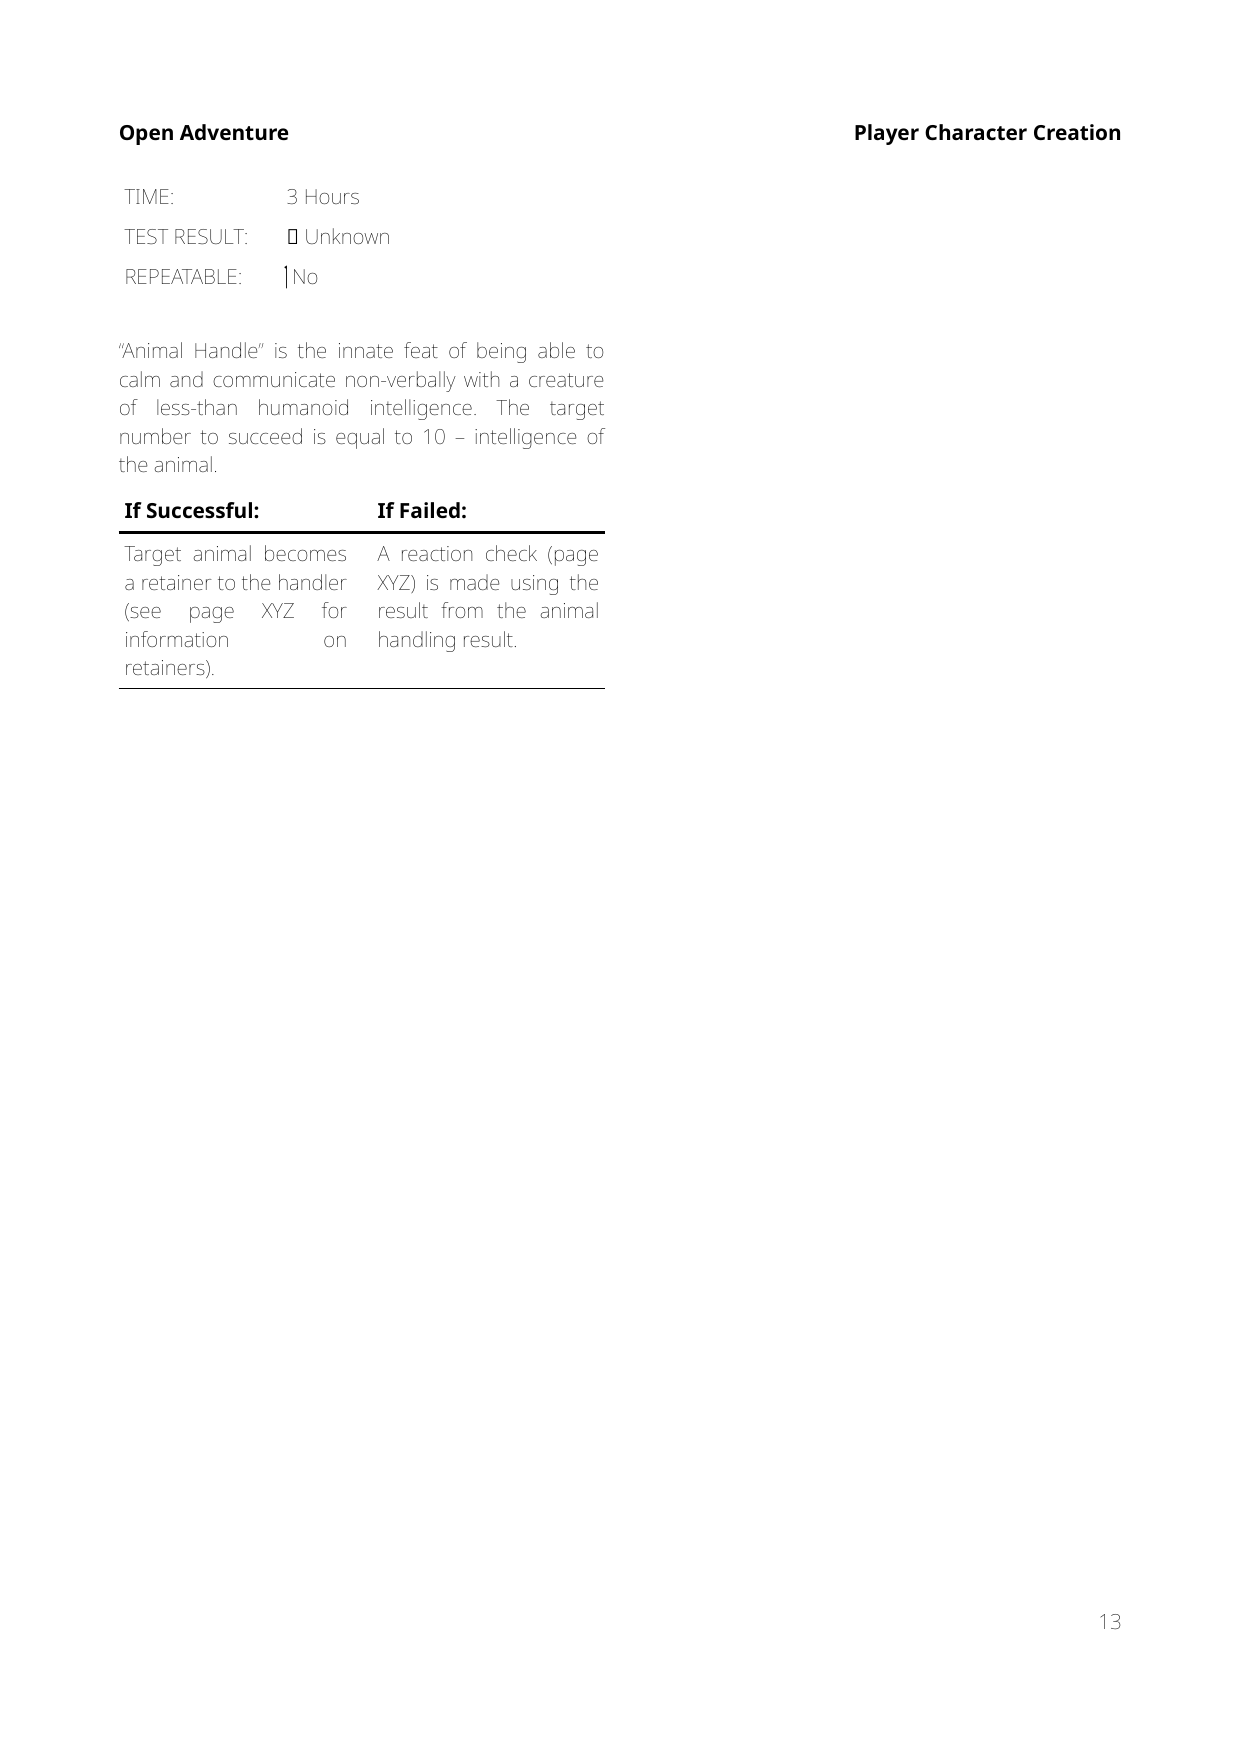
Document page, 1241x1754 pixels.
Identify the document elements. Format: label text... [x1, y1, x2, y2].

table_cell A reaction check (page XYZ) is made using the result from the animal handling result. [372, 534, 605, 687]
table_header TIME: [119, 176, 281, 216]
table_cell  Unknown [281, 216, 605, 256]
table_header [353, 491, 372, 531]
table_cell REPEATABLE: [119, 256, 281, 296]
table_cell TEST RESULT: [119, 216, 281, 256]
table_header 3 Hours [281, 176, 605, 216]
table_header If Successful: [119, 491, 353, 531]
table_cell  No [281, 256, 605, 296]
table_cell Target animal becomes a retainer to the handler (see page XYZ for information on retainers). [119, 534, 353, 687]
table_cell [353, 534, 372, 687]
text “Animal Handle” is the innate feat of being able to calm and communicate non-verbally with a creature of less-than humanoid intelligence. The target number to succeed is equal to 10 – intelligence of the animal. [118, 337, 605, 479]
table_header If Failed: [372, 491, 605, 531]
